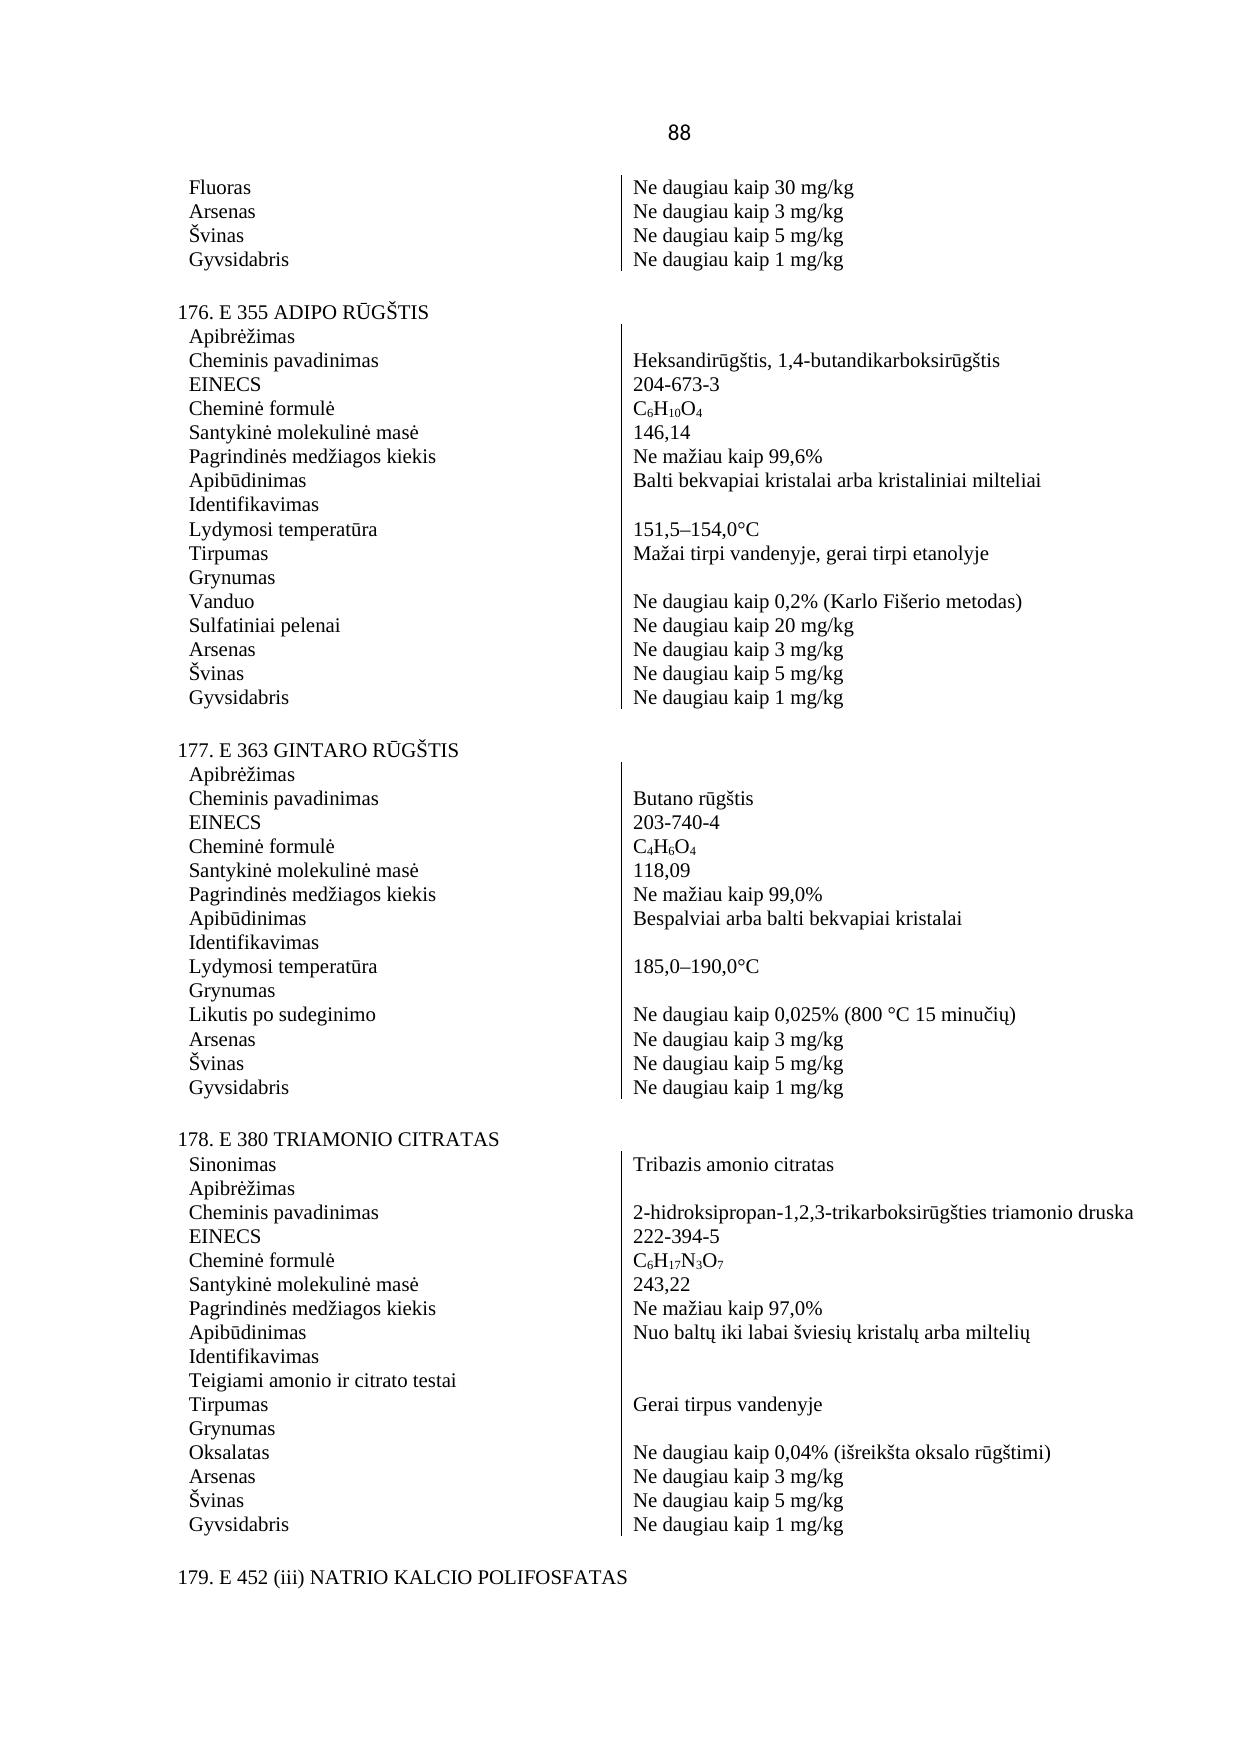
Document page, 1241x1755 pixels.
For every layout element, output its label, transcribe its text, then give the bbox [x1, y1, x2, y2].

table_cell Gyvsidabris [177, 1075, 621, 1099]
text 176. E 355 ADIPO RŪGŠTIS [177, 300, 1181, 324]
table_cell Pagrindinės medžiagos kiekis [177, 1296, 621, 1320]
table_cell Balti bekvapiai kristalai arba kristaliniai milteliai [622, 468, 1181, 492]
table_cell [622, 1176, 1181, 1199]
table_cell Identifikavimas [177, 493, 621, 516]
table_cell Santykinė molekulinė masė [177, 1272, 621, 1296]
table_cell 185,0–190,0°C [622, 954, 1181, 978]
table_cell Nuo baltų iki labai šviesių kristalų arba miltelių [622, 1320, 1181, 1344]
table_header Sinonimas [177, 1151, 621, 1176]
table_cell Lydymosi temperatūra [177, 516, 621, 541]
table_cell Švinas [177, 661, 621, 685]
table_cell Arsenas [177, 1464, 621, 1488]
table_cell Fluoras [177, 175, 621, 199]
table_cell Ne daugiau kaip 3 mg/kg [622, 1026, 1181, 1051]
table_cell Pagrindinės medžiagos kiekis [177, 882, 621, 906]
table_cell Ne daugiau kaip 3 mg/kg [622, 637, 1181, 661]
table_cell Ne daugiau kaip 0,2% (Karlo Fišerio metodas) [622, 589, 1181, 613]
table_cell C6H10O4 [622, 396, 1181, 420]
table_cell Pagrindinės medžiagos kiekis [177, 444, 621, 468]
table_cell Švinas [177, 223, 621, 247]
table_cell 203-740-4 [622, 810, 1181, 834]
table_cell Ne daugiau kaip 5 mg/kg [622, 661, 1181, 685]
table_cell Ne daugiau kaip 5 mg/kg [622, 223, 1181, 247]
table_cell Grynumas [177, 565, 621, 589]
table_cell Lydymosi temperatūra [177, 954, 621, 978]
table_cell 204-673-3 [622, 372, 1181, 396]
table_cell Gyvsidabris [177, 1513, 621, 1536]
table_cell Cheminė formulė [177, 834, 621, 858]
table_cell Apibrėžimas [177, 1176, 621, 1199]
table_cell Tirpumas [177, 541, 621, 564]
table_cell [622, 1368, 1181, 1392]
table_cell Cheminė formulė [177, 1248, 621, 1272]
table_cell Cheminis pavadinimas [177, 348, 621, 372]
table_cell Ne daugiau kaip 1 mg/kg [622, 1075, 1181, 1099]
table_cell Švinas [177, 1051, 621, 1074]
table_cell C6H17N3O7 [622, 1248, 1181, 1272]
table_cell Grynumas [177, 1416, 621, 1440]
table_cell [622, 493, 1181, 516]
table_cell Apibūdinimas [177, 468, 621, 492]
table_cell 243,22 [622, 1272, 1181, 1296]
table_header Tribazis amonio citratas [622, 1151, 1181, 1176]
table_cell Arsenas [177, 637, 621, 661]
table_cell Švinas [177, 1488, 621, 1512]
table_cell Arsenas [177, 1026, 621, 1051]
table_cell Ne daugiau kaip 20 mg/kg [622, 613, 1181, 637]
table_cell Gyvsidabris [177, 247, 621, 271]
table_cell Ne daugiau kaip 0,025% (800 °C 15 minučių) [622, 1003, 1181, 1026]
table_cell Oksalatas [177, 1440, 621, 1464]
table_header Apibrėžimas [177, 324, 621, 348]
table_cell [622, 565, 1181, 589]
text 178. E 380 TRIAMONIO CITRATAS [177, 1127, 1181, 1151]
table_header [622, 762, 1181, 786]
table_cell Identifikavimas [177, 1344, 621, 1368]
table_cell Ne daugiau kaip 3 mg/kg [622, 1464, 1181, 1488]
table_cell Ne daugiau kaip 1 mg/kg [622, 685, 1181, 709]
table_cell Cheminis pavadinimas [177, 786, 621, 810]
table_cell 222-394-5 [622, 1224, 1181, 1248]
table_cell Apibūdinimas [177, 1320, 621, 1344]
table_cell [622, 1416, 1181, 1440]
table_cell Vanduo [177, 589, 621, 613]
table_cell Ne daugiau kaip 0,04% (išreikšta oksalo rūgštimi) [622, 1440, 1181, 1464]
table_cell 118,09 [622, 858, 1181, 882]
table_cell Cheminė formulė [177, 396, 621, 420]
table_cell 151,5–154,0°C [622, 516, 1181, 541]
table_cell Heksandirūgštis, 1,4-butandikarboksirūgštis [622, 348, 1181, 372]
table_cell 2-hidroksipropan-1,2,3-trikarboksirūgšties triamonio druska [622, 1200, 1181, 1224]
table_cell Butano rūgštis [622, 786, 1181, 810]
table_cell C4H6O4 [622, 834, 1181, 858]
table_cell [622, 978, 1181, 1002]
table_cell Bespalviai arba balti bekvapiai kristalai [622, 906, 1181, 930]
table_cell Gyvsidabris [177, 685, 621, 709]
table_cell EINECS [177, 1224, 621, 1248]
table_cell Santykinė molekulinė masė [177, 420, 621, 444]
table_cell Ne mažiau kaip 97,0% [622, 1296, 1181, 1320]
table_cell Teigiami amonio ir citrato testai [177, 1368, 621, 1392]
table_header Apibrėžimas [177, 762, 621, 786]
table_cell Arsenas [177, 199, 621, 223]
table_cell EINECS [177, 810, 621, 834]
table_cell Ne daugiau kaip 1 mg/kg [622, 1513, 1181, 1536]
table_cell Ne daugiau kaip 1 mg/kg [622, 247, 1181, 271]
table_cell Ne mažiau kaip 99,0% [622, 882, 1181, 906]
table_cell [622, 1344, 1181, 1368]
table_cell Ne daugiau kaip 5 mg/kg [622, 1488, 1181, 1512]
table_cell Tirpumas [177, 1392, 621, 1416]
table_header [622, 324, 1181, 348]
table_cell EINECS [177, 372, 621, 396]
table_cell Mažai tirpi vandenyje, gerai tirpi etanolyje [622, 541, 1181, 564]
table_cell Santykinė molekulinė masė [177, 858, 621, 882]
text 179. E 452 (iii) NATRIO KALCIO POLIFOSFATAS [177, 1565, 1181, 1589]
table_cell Likutis po sudeginimo [177, 1003, 621, 1026]
table_cell Ne daugiau kaip 3 mg/kg [622, 199, 1181, 223]
table_cell Gerai tirpus vandenyje [622, 1392, 1181, 1416]
table_cell Ne mažiau kaip 99,6% [622, 444, 1181, 468]
table_cell Cheminis pavadinimas [177, 1200, 621, 1224]
table_cell Apibūdinimas [177, 906, 621, 930]
table_cell Identifikavimas [177, 930, 621, 954]
table_cell Sulfatiniai pelenai [177, 613, 621, 637]
table_cell Ne daugiau kaip 30 mg/kg [622, 175, 1181, 199]
table_cell Ne daugiau kaip 5 mg/kg [622, 1051, 1181, 1074]
table_cell 146,14 [622, 420, 1181, 444]
text 177. E 363 GINTARO RŪGŠTIS [177, 738, 1181, 762]
table_cell Grynumas [177, 978, 621, 1002]
table_cell [622, 930, 1181, 954]
